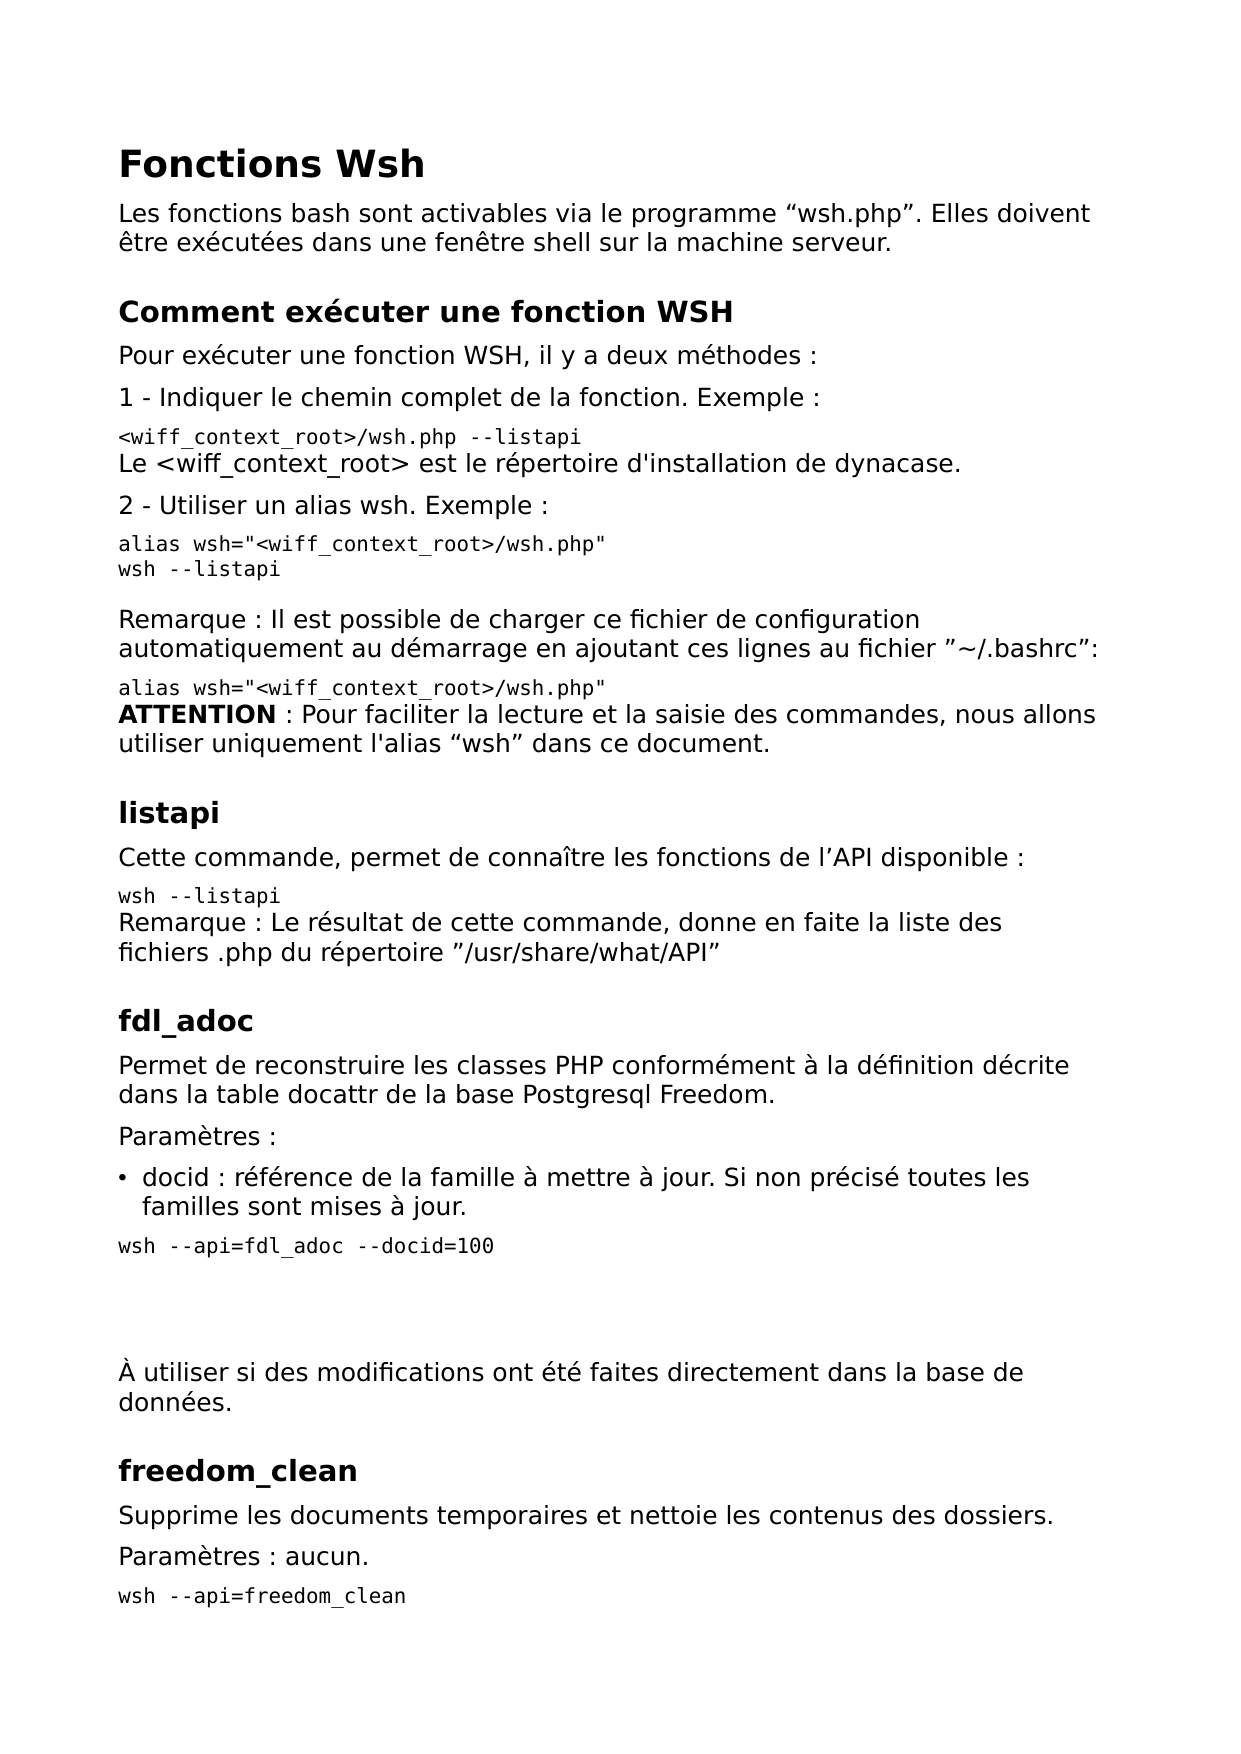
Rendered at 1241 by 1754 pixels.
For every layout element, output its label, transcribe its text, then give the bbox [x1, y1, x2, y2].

text Permet de reconstruire les classes PHP conformément à la définition décrite dans la table docattr de la base Postgresql Freedom. [118, 1051, 1122, 1109]
subtitle Comment exécuter une fonction WSH [118, 295, 1122, 329]
text Pour exécuter une fonction WSH, il y a deux méthodes : [118, 342, 1122, 371]
list docid : référence de la famille à mettre à jour. Si non précisé toutes les familles sont mises à jour. [118, 1163, 1122, 1222]
text wsh --api=freedom_clean [118, 1584, 1122, 1608]
text ATTENTION : Pour faciliter la lecture et la saisie des commandes, nous allons utiliser uniquement l'alias “wsh” dans ce document. [118, 700, 1122, 759]
subtitle Fonctions Wsh [118, 143, 1122, 187]
text 2 - Utiliser un alias wsh. Exemple : [118, 491, 1122, 520]
text alias wsh="<wiff_context_root>/wsh.php" [118, 676, 1122, 700]
text alias wsh="<wiff_context_root>/wsh.php" wsh --listapi [118, 532, 1122, 605]
text Supprime les documents temporaires et nettoie les contenus des dossiers. [118, 1501, 1122, 1530]
text À utiliser si des modifications ont été faites directement dans la base de données. [118, 1358, 1122, 1417]
text Remarque : Il est possible de charger ce fichier de configuration automatiquement au démarrage en ajoutant ces lignes au fichier ”~/.bashrc”: [118, 605, 1122, 664]
text Remarque : Le résultat de cette commande, donne en faite la liste des fichiers .php du répertoire ”/usr/share/what/API” [118, 909, 1122, 967]
text Paramètres : [118, 1122, 1122, 1151]
text <wiff_context_root>/wsh.php --listapi [118, 425, 1122, 449]
text wsh --api=fdl_adoc --docid=100 [118, 1234, 1122, 1258]
text Cette commande, permet de connaître les fonctions de l’API disponible : [118, 843, 1122, 872]
subtitle fdl_adoc [118, 1004, 1122, 1038]
subtitle freedom_clean [118, 1454, 1122, 1488]
text Paramètres : aucun. [118, 1542, 1122, 1572]
subtitle listapi [118, 796, 1122, 830]
text Le <wiff_context_root> est le répertoire d'installation de dynacase. [118, 449, 1122, 478]
text Les fonctions bash sont activables via le programme “wsh.php”. Elles doivent être exécutées dans une fenêtre shell sur la machine serveur. [118, 199, 1122, 258]
text wsh --listapi [118, 884, 1122, 909]
text 1 - Indiquer le chemin complet de la fonction. Exemple : [118, 383, 1122, 412]
